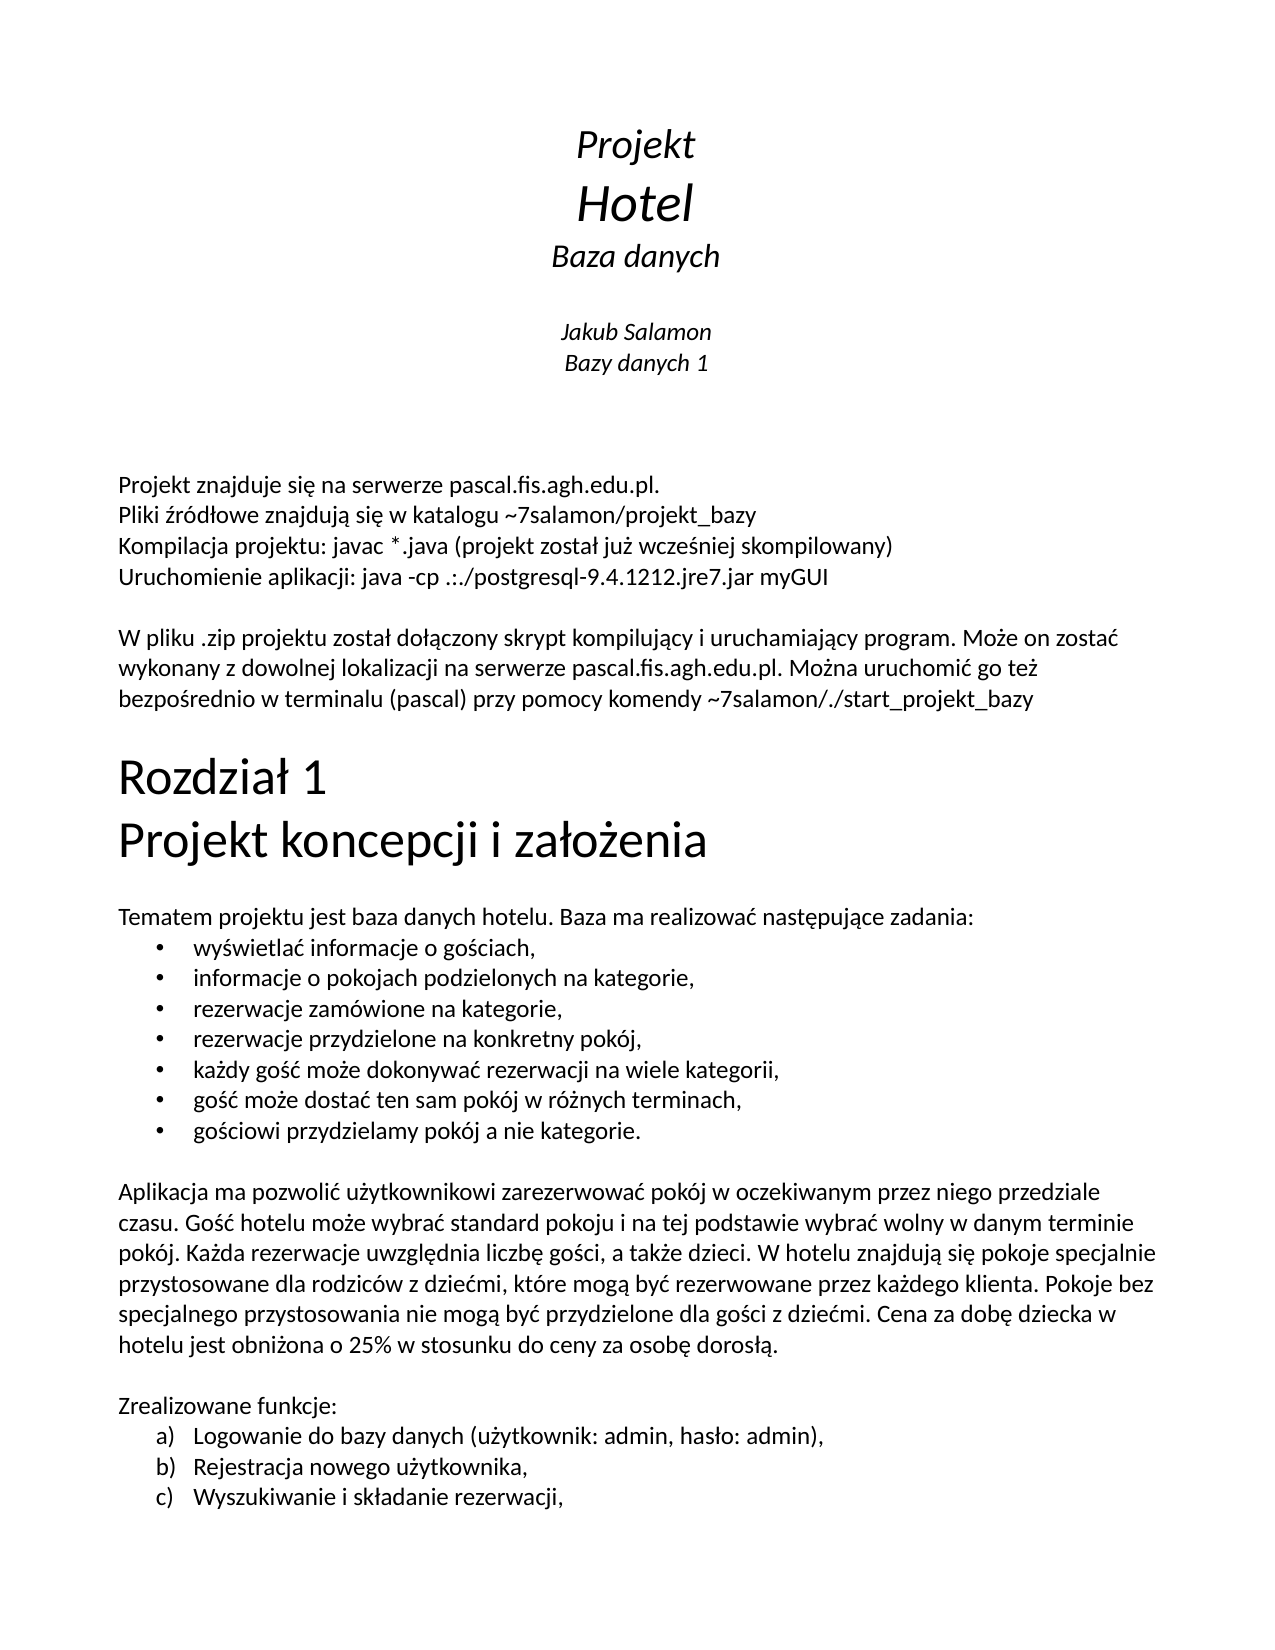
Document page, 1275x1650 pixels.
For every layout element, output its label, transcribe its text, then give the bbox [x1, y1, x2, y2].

text Kompilacja projektu: javac *.java (projekt został już wcześniej skompilowany) [118, 530, 1157, 561]
list Logowanie do bazy danych (użytkownik: admin, hasło: admin), [156, 1420, 1157, 1451]
text Pliki źródłowe znajdują się w katalogu ~7salamon/projekt_bazy [118, 500, 1157, 530]
text W pliku .zip projektu został dołączony skrypt kompilujący i uruchamiający program. Może on zostać wykonany z dowolnej lokalizacji na serwerze pascal.fis.agh.edu.pl. Można uruchomić go też bezpośrednio w terminalu (pascal) przy pomocy komendy ~7salamon/./start_projekt_bazy [118, 622, 1157, 713]
text Hotel [118, 169, 1157, 235]
text Rozdział 1 [118, 744, 1157, 807]
list gościowi przydzielamy pokój a nie kategorie. [156, 1115, 1157, 1146]
text Jakub Salamon [118, 317, 1157, 347]
list rezerwacje zamówione na kategorie, [156, 993, 1157, 1023]
list wyświetlać informacje o gościach, [156, 932, 1157, 962]
text Aplikacja ma pozwolić użytkownikowi zarezerwować pokój w oczekiwanym przez niego przedziale czasu. Gość hotelu może wybrać standard pokoju i na tej podstawie wybrać wolny w danym terminie pokój. Każda rezerwacje uwzględnia liczbę gości, a także dzieci. W hotelu znajdują się pokoje specjalnie przystosowane dla rodziców z dziećmi, które mogą być rezerwowane przez każdego klienta. Pokoje bez specjalnego przystosowania nie mogą być przydzielone dla gości z dziećmi. Cena za dobę dziecka w hotelu jest obniżona o 25% w stosunku do ceny za osobę dorosłą. [118, 1176, 1157, 1359]
text Bazy danych 1 [118, 347, 1157, 378]
list każdy gość może dokonywać rezerwacji na wiele kategorii, [156, 1054, 1157, 1084]
text Zrealizowane funkcje: [118, 1390, 1157, 1420]
list gość może dostać ten sam pokój w różnych terminach, [156, 1084, 1157, 1115]
text Uruchomienie aplikacji: java -cp .:./postgresql-9.4.1212.jre7.jar myGUI [118, 561, 1157, 591]
list Rejestracja nowego użytkownika, [156, 1451, 1157, 1481]
text Projekt [118, 118, 1157, 169]
text Projekt znajduje się na serwerze pascal.fis.agh.edu.pl. [118, 469, 1157, 500]
list informacje o pokojach podzielonych na kategorie, [156, 962, 1157, 993]
text Baza danych [118, 235, 1157, 276]
text Tematem projektu jest baza danych hotelu. Baza ma realizować następujące zadania: [118, 901, 1157, 932]
text Projekt koncepcji i założenia [118, 807, 1157, 871]
list Wyszukiwanie i składanie rezerwacji, [156, 1481, 1157, 1512]
list rezerwacje przydzielone na konkretny pokój, [156, 1023, 1157, 1054]
